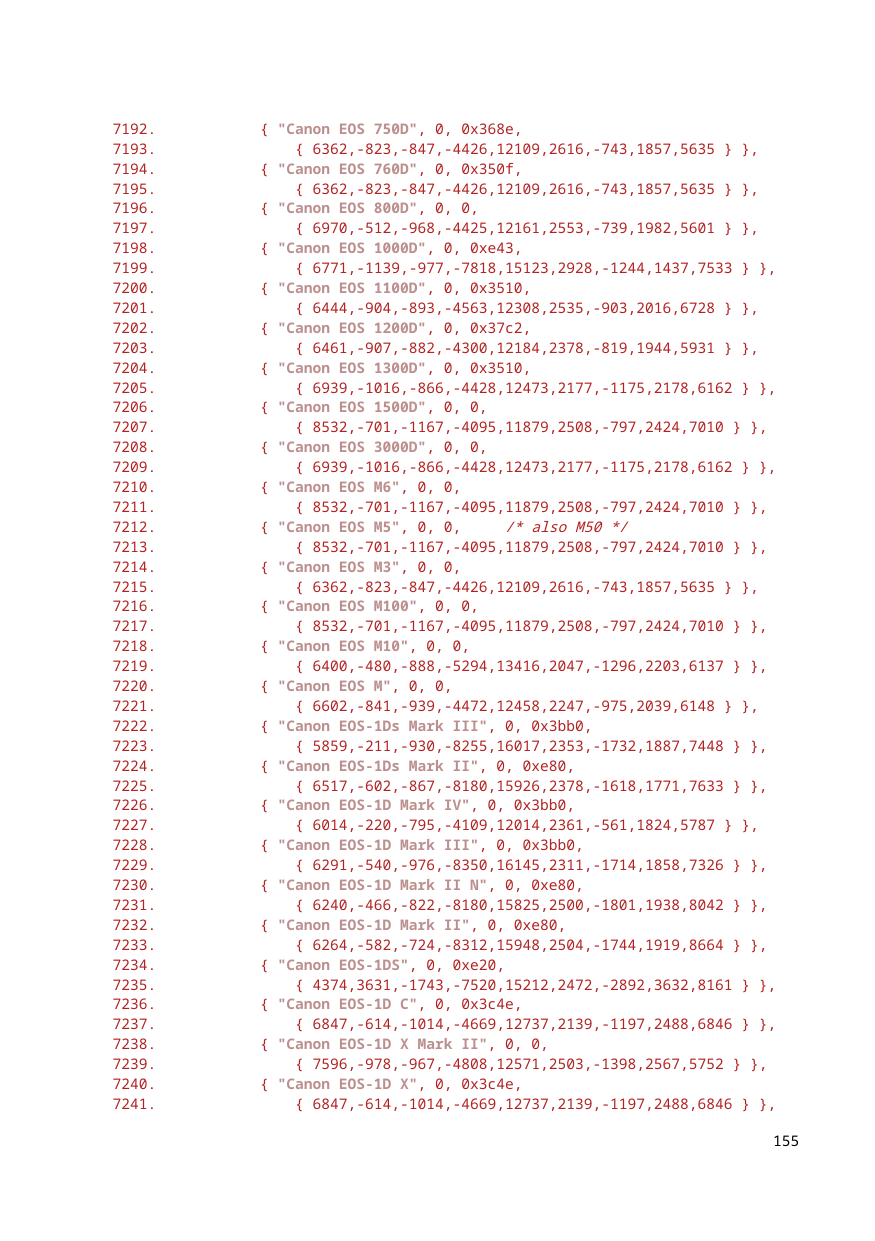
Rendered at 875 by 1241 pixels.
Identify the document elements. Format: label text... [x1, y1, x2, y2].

list { "Canon EOS M10", 0, 0, [112, 636, 799, 656]
list { 6240,-466,-822,-8180,15825,2500,-1801,1938,8042 } }, [112, 895, 799, 914]
list { "Canon EOS 1000D", 0, 0xe43, [112, 238, 799, 258]
list { "Canon EOS-1D Mark II", 0, 0xe80, [112, 914, 799, 934]
list { "Canon EOS 750D", 0, 0x368e, [112, 119, 799, 139]
list { 6847,-614,-1014,-4669,12737,2139,-1197,2488,6846 } }, [112, 1014, 799, 1034]
list { "Canon EOS M", 0, 0, [112, 676, 799, 696]
list { 6847,-614,-1014,-4669,12737,2139,-1197,2488,6846 } }, [112, 1094, 799, 1113]
list { 6362,-823,-847,-4426,12109,2616,-743,1857,5635 } }, [112, 139, 799, 158]
list { "Canon EOS 1100D", 0, 0x3510, [112, 278, 799, 298]
list { 6939,-1016,-866,-4428,12473,2177,-1175,2178,6162 } }, [112, 457, 799, 477]
list { "Canon EOS 1300D", 0, 0x3510, [112, 357, 799, 377]
list { 6264,-582,-724,-8312,15948,2504,-1744,1919,8664 } }, [112, 934, 799, 954]
list { 4374,3631,-1743,-7520,15212,2472,-2892,3632,8161 } }, [112, 974, 799, 994]
list { "Canon EOS 1500D", 0, 0, [112, 397, 799, 417]
list { "Canon EOS 800D", 0, 0, [112, 198, 799, 218]
list { "Canon EOS-1D Mark IV", 0, 0x3bb0, [112, 795, 799, 815]
list { 8532,-701,-1167,-4095,11879,2508,-797,2424,7010 } }, [112, 616, 799, 636]
list { 8532,-701,-1167,-4095,11879,2508,-797,2424,7010 } }, [112, 417, 799, 437]
list { "Canon EOS-1DS", 0, 0xe20, [112, 954, 799, 974]
list { "Canon EOS 1200D", 0, 0x37c2, [112, 318, 799, 338]
list { 6400,-480,-888,-5294,13416,2047,-1296,2203,6137 } }, [112, 656, 799, 676]
list { 6444,-904,-893,-4563,12308,2535,-903,2016,6728 } }, [112, 298, 799, 318]
list { 8532,-701,-1167,-4095,11879,2508,-797,2424,7010 } }, [112, 537, 799, 556]
list { 6461,-907,-882,-4300,12184,2378,-819,1944,5931 } }, [112, 338, 799, 357]
list { "Canon EOS-1Ds Mark III", 0, 0x3bb0, [112, 716, 799, 736]
list { 6771,-1139,-977,-7818,15123,2928,-1244,1437,7533 } }, [112, 258, 799, 278]
list { 6014,-220,-795,-4109,12014,2361,-561,1824,5787 } }, [112, 815, 799, 835]
list { 5859,-211,-930,-8255,16017,2353,-1732,1887,7448 } }, [112, 736, 799, 755]
list { "Canon EOS-1Ds Mark II", 0, 0xe80, [112, 755, 799, 775]
list { "Canon EOS M3", 0, 0, [112, 556, 799, 576]
list { 6517,-602,-867,-8180,15926,2378,-1618,1771,7633 } }, [112, 775, 799, 795]
list { "Canon EOS-1D X", 0, 0x3c4e, [112, 1074, 799, 1094]
list { 6602,-841,-939,-4472,12458,2247,-975,2039,6148 } }, [112, 696, 799, 716]
list { 6362,-823,-847,-4426,12109,2616,-743,1857,5635 } }, [112, 576, 799, 596]
list { 6939,-1016,-866,-4428,12473,2177,-1175,2178,6162 } }, [112, 377, 799, 397]
list { 6291,-540,-976,-8350,16145,2311,-1714,1858,7326 } }, [112, 855, 799, 875]
list { "Canon EOS 760D", 0, 0x350f, [112, 158, 799, 178]
list { "Canon EOS-1D Mark III", 0, 0x3bb0, [112, 835, 799, 855]
list { "Canon EOS-1D C", 0, 0x3c4e, [112, 994, 799, 1014]
list { 8532,-701,-1167,-4095,11879,2508,-797,2424,7010 } }, [112, 497, 799, 517]
list { "Canon EOS M6", 0, 0, [112, 477, 799, 497]
list { "Canon EOS M5", 0, 0, /* also M50 */ [112, 517, 799, 537]
list { 7596,-978,-967,-4808,12571,2503,-1398,2567,5752 } }, [112, 1054, 799, 1074]
list { "Canon EOS 3000D", 0, 0, [112, 437, 799, 457]
list { "Canon EOS M100", 0, 0, [112, 596, 799, 616]
list { "Canon EOS-1D X Mark II", 0, 0, [112, 1034, 799, 1054]
list { 6970,-512,-968,-4425,12161,2553,-739,1982,5601 } }, [112, 218, 799, 238]
list { 6362,-823,-847,-4426,12109,2616,-743,1857,5635 } }, [112, 178, 799, 198]
list { "Canon EOS-1D Mark II N", 0, 0xe80, [112, 875, 799, 895]
